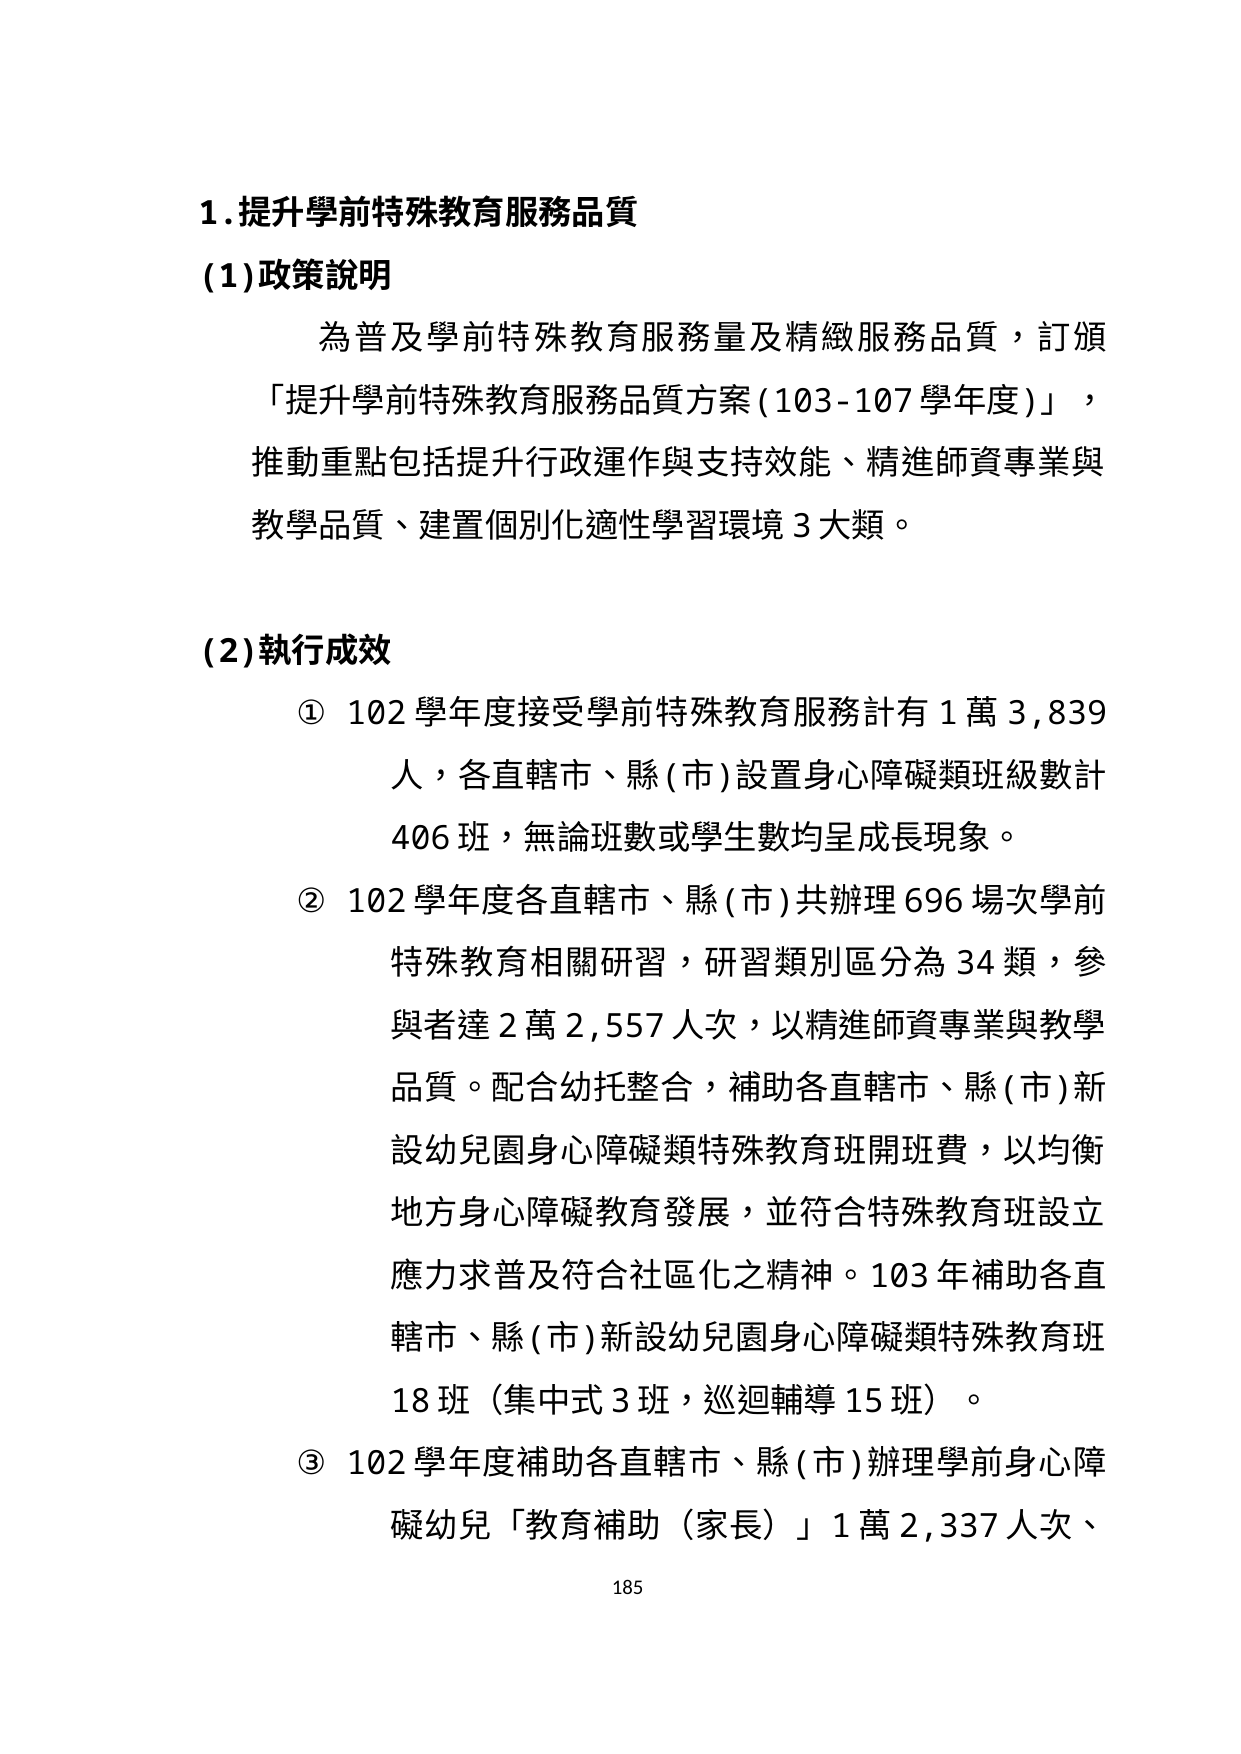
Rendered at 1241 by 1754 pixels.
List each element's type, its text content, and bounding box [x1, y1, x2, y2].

list 102學年度各直轄市、縣(市)共辦理696場次學前特殊教育相關研習，研習類別區分為34類，參與者達2萬2,557人次，以精進師資專業與教學品質。配合幼托整合，補助各直轄市、縣(市)新設幼兒園身心障礙類特殊教育班開班費，以均衡地方身心障礙教育發展，並符合特殊教育班設立應力求普及符合社區化之精神。103年補助各直轄市、縣(市)新設幼兒園身心障礙類特殊教育班18班（集中式3班，巡迴輔導15班）。 [296, 862, 1107, 1425]
list 102學年度接受學前特殊教育服務計有1萬3,839人，各直轄市、縣(市)設置身心障礙類班級數計406班，無論班數或學生數均呈成長現象。 [296, 675, 1107, 862]
list 102學年度補助各直轄市、縣(市)辦理學前身心障礙幼兒「教育補助（家長）」1萬2,337人次、 [296, 1425, 1107, 1550]
text (1)政策說明 [148, 237, 1107, 300]
text 為普及學前特殊教育服務量及精緻服務品質，訂頒「提升學前特殊教育服務品質方案(103-107學年度)」，推動重點包括提升行政運作與支持效能、精進師資專業與教學品質、建置個別化適性學習環境3大類。 [252, 300, 1107, 550]
text 1.提升學前特殊教育服務品質 [148, 175, 1107, 237]
text (2)執行成效 [148, 612, 1107, 675]
